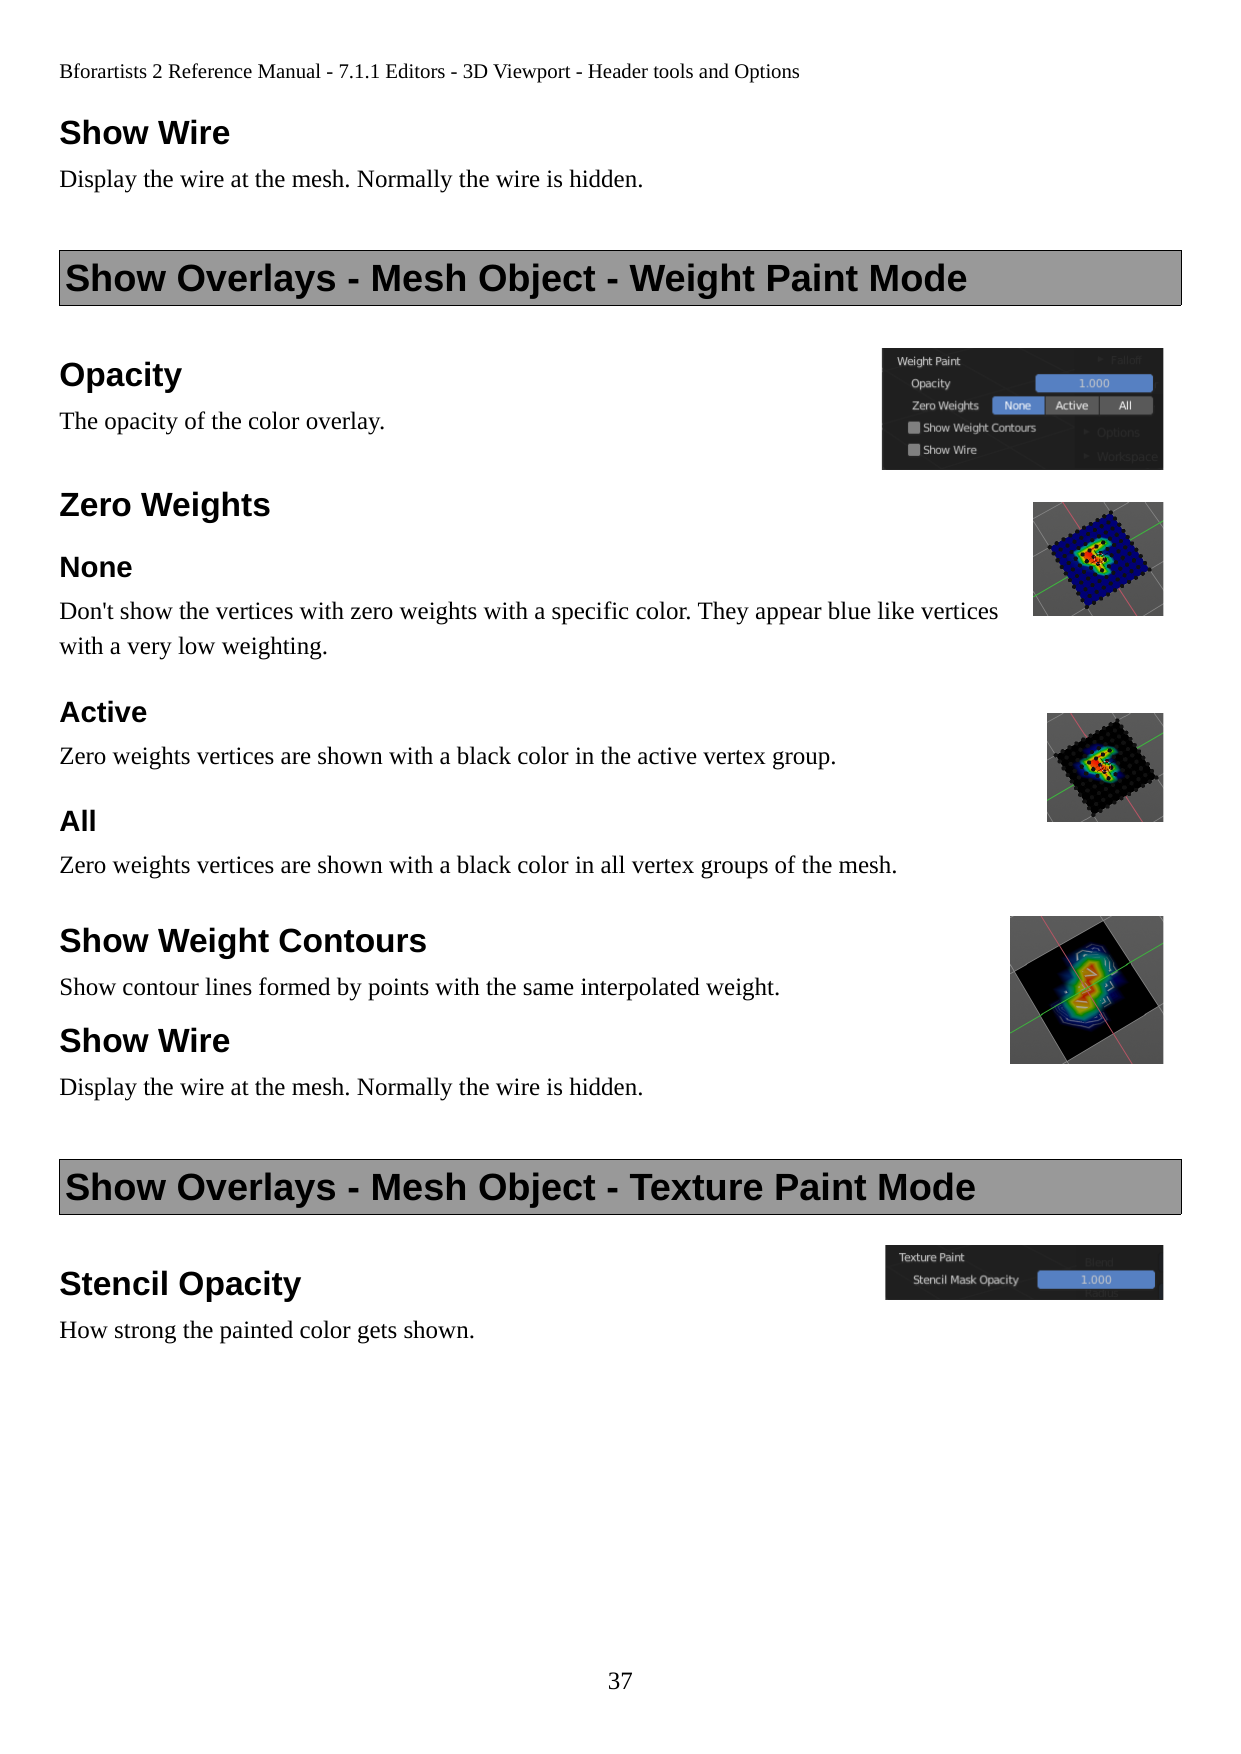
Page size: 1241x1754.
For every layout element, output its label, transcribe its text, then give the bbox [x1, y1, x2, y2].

subtitle None [59, 550, 1033, 584]
subtitle [1164, 921, 1181, 959]
text Zero weights vertices are shown with a black color in all vertex groups of the mesh. [59, 851, 1181, 879]
subtitle Stencil Opacity [59, 1263, 1181, 1302]
subtitle Show Wire [59, 1021, 1010, 1060]
table_header Show Overlays - Mesh Object - Weight Paint Mode [60, 251, 1181, 305]
picture [1047, 713, 1164, 822]
picture [881, 348, 1164, 470]
text Display the wire at the mesh. Normally the wire is hidden. [59, 1072, 1181, 1101]
subtitle [1164, 550, 1181, 584]
text How strong the painted color gets shown. [59, 1315, 1181, 1343]
subtitle [1164, 355, 1181, 393]
subtitle [1164, 1021, 1181, 1060]
picture [885, 1245, 1164, 1300]
text Show contour lines formed by points with the same interpolated weight. [59, 972, 1010, 1000]
subtitle All [59, 804, 1181, 838]
text The opacity of the color overlay. [59, 406, 881, 435]
picture [1010, 916, 1164, 1064]
subtitle Zero Weights [59, 484, 1181, 523]
subtitle Show Weight Contours [59, 921, 1010, 959]
subtitle Active [59, 694, 1181, 728]
text Display the wire at the mesh. Normally the wire is hidden. [59, 164, 1181, 192]
picture [1033, 502, 1164, 616]
subtitle Opacity [59, 355, 881, 393]
text Don't show the vertices with zero weights with a specific color. They appear blue like vertices with a very low weighting. [59, 596, 1181, 659]
text Zero weights vertices are shown with a black color in the active vertex group. [59, 741, 1047, 769]
table_header Show Overlays - Mesh Object - Texture Paint Mode [60, 1160, 1181, 1214]
subtitle Show Wire [59, 113, 1181, 151]
